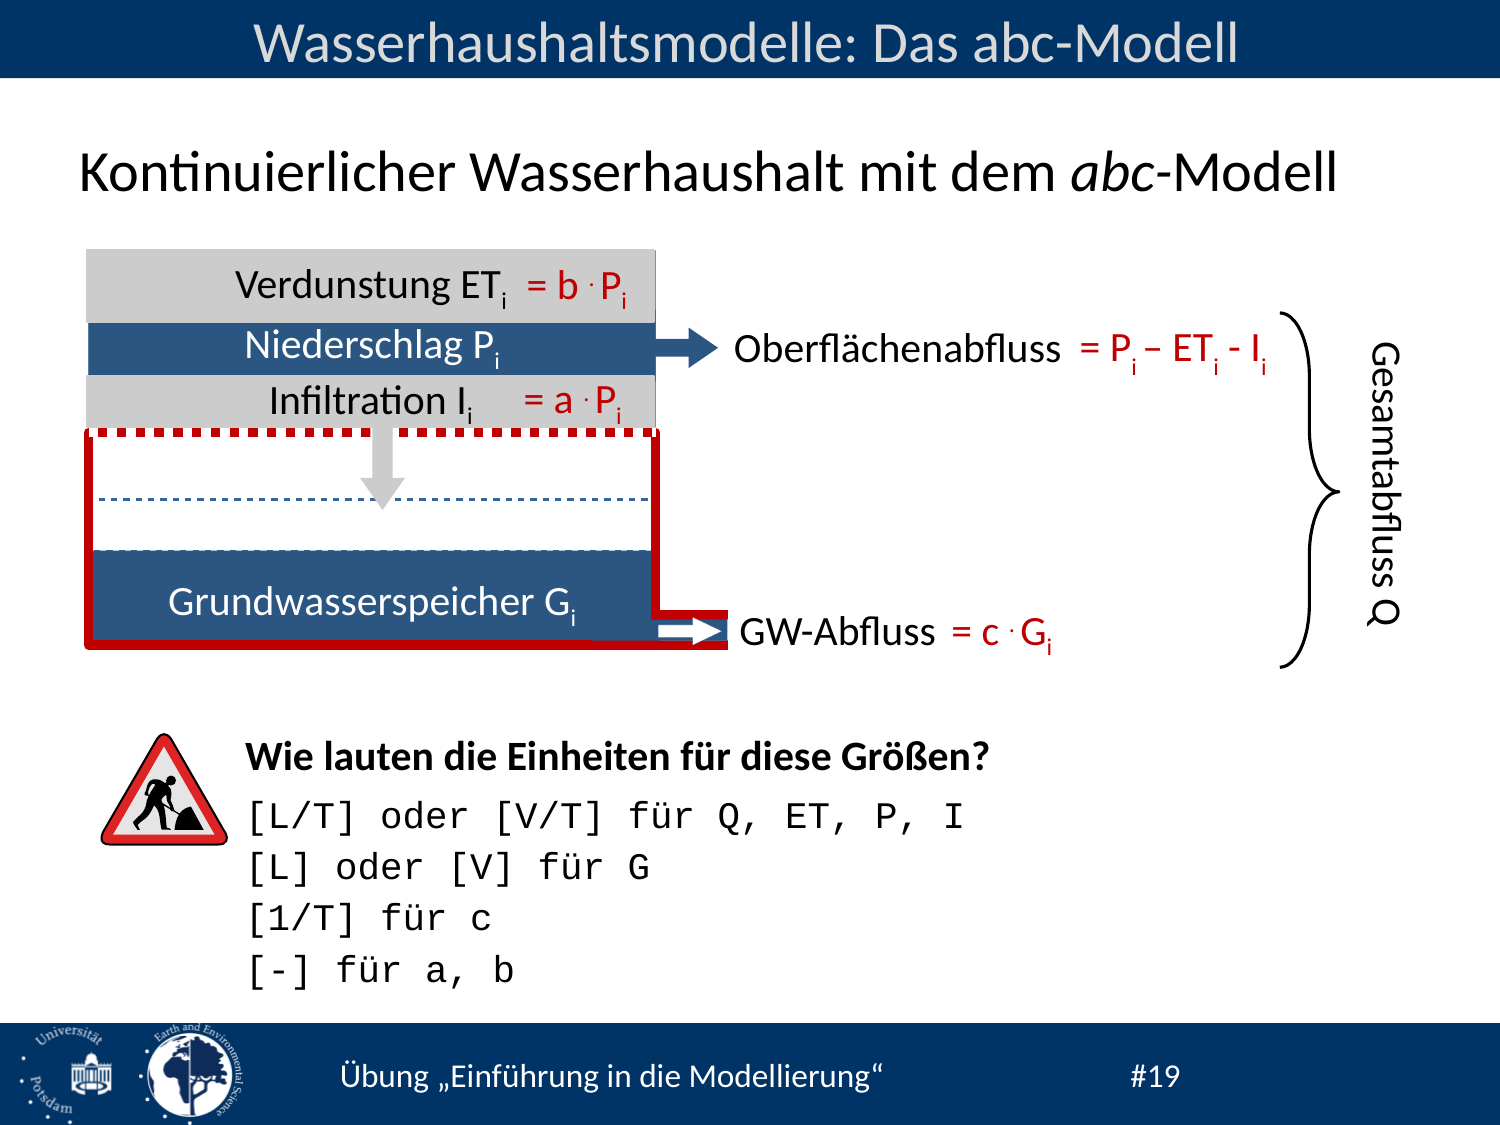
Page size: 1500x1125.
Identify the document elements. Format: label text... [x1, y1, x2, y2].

picture [139, 1023, 243, 1125]
text_box = c . Gi [936, 596, 1114, 668]
text_box [L/T] oder [V/T] für Q, ET, P, I [L] oder [V] für G [1/T] für c [-] für a, b [230, 783, 1388, 1049]
picture [100, 733, 230, 849]
text_box Wie lauten die Einheiten für diese Größen? [230, 721, 1365, 787]
text_box Gesamtabfluss Q [1356, 326, 1422, 695]
text_box = Pi – ETi - Ii [1287, 312, 1420, 388]
text_box = b . Pi [511, 250, 690, 322]
text_box = a . Pi [508, 364, 686, 437]
picture [83, 248, 1105, 662]
text_box Wasserhaushaltsmodelle: Das abc-Modell [0, 0, 1495, 75]
text_box = Pi – ETi - Ii [1064, 312, 1307, 388]
text_box Kontinuierlicher Wasserhaushalt mit dem abc-Modell [64, 125, 1412, 211]
